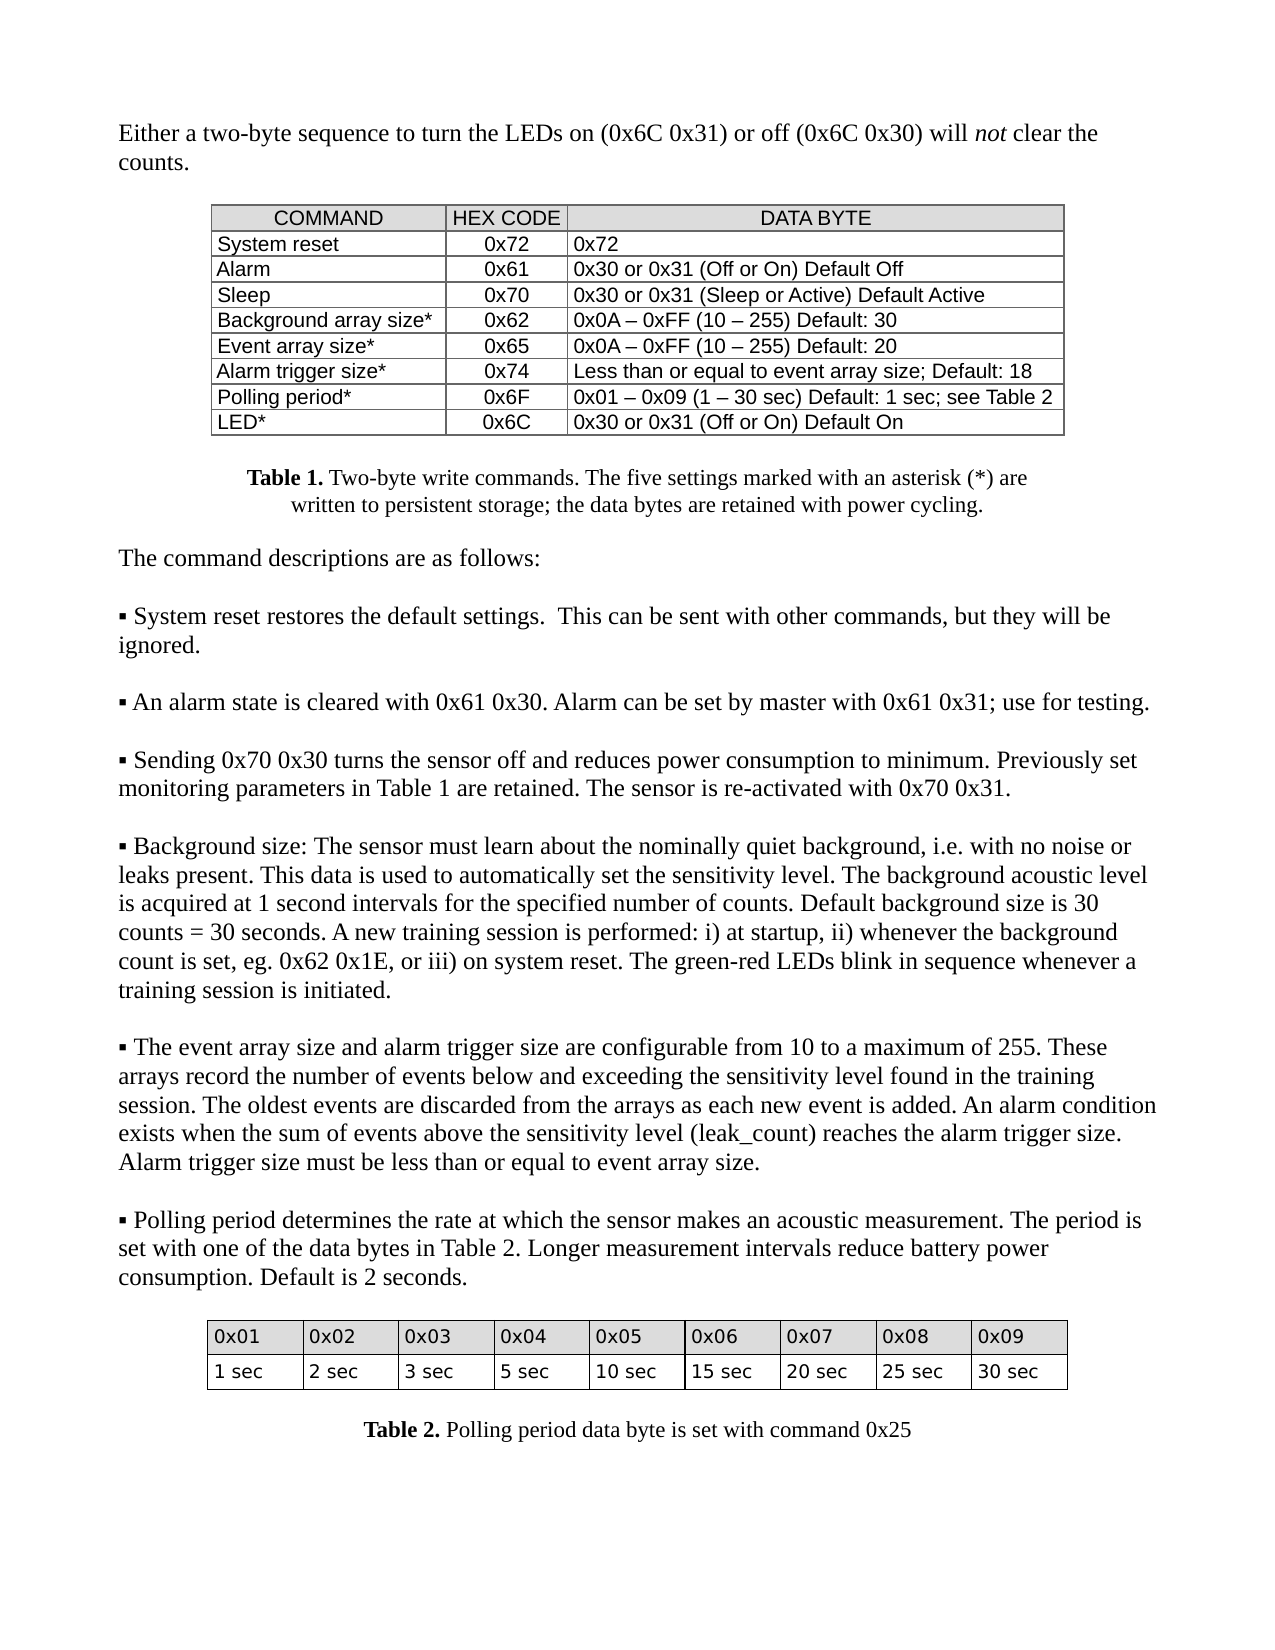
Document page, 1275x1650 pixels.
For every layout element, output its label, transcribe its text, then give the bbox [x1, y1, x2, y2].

table_cell System reset [212, 232, 445, 255]
table_cell Background array size* [212, 308, 445, 332]
text ▪ Sending 0x70 0x30 turns the sensor off and reduces power consumption to minimum. Previously set monitoring parameters in Table 1 are retained. The sensor is re-activated with 0x70 0x31. [118, 745, 1157, 802]
table_header 0x08 [877, 1321, 971, 1354]
table_cell 2 sec [304, 1355, 398, 1388]
table_cell 0x74 [447, 359, 567, 383]
text ▪ Polling period determines the rate at which the sensor makes an acoustic measurement. The period is set with one of the data bytes in Table 2. Longer measurement intervals reduce battery power consumption. Default is 2 seconds. [118, 1205, 1157, 1291]
table_header 0x07 [781, 1321, 876, 1354]
table_cell 0x62 [447, 308, 567, 332]
table_cell 3 sec [399, 1355, 494, 1388]
table_cell 20 sec [781, 1355, 876, 1388]
table_cell Alarm trigger size* [212, 359, 445, 383]
text Table 1. Two-byte write commands. The five settings marked with an asterisk (*) are written to persistent storage; the data bytes are retained with power cycling. [212, 464, 1063, 517]
table_header HEX CODE [447, 206, 567, 230]
text The command descriptions are as follows: [118, 543, 1157, 572]
table_cell 0x30 or 0x31 (Off or On) Default On [568, 410, 1063, 434]
table_cell 0x6C [447, 410, 567, 434]
table_cell Event array size* [212, 334, 445, 357]
table_header 0x01 [208, 1321, 303, 1354]
text Either a two-byte sequence to turn the LEDs on (0x6C 0x31) or off (0x6C 0x30) will not clear the counts. [118, 118, 1157, 176]
table_header 0x02 [304, 1321, 398, 1354]
table_header COMMAND [212, 206, 445, 230]
text ▪ Background size: The sensor must learn about the nominally quiet background, i.e. with no noise or leaks present. This data is used to automatically set the sensitivity level. The background acoustic level is acquired at 1 second intervals for the specified number of counts. Default background size is 30 counts = 30 seconds. A new training session is performed: i) at startup, ii) whenever the background count is set, eg. 0x62 0x1E, or iii) on system reset. The green-red LEDs blink in sequence whenever a training session is initiated. [118, 831, 1157, 1003]
table_cell 0x70 [447, 283, 567, 306]
table_cell 0x30 or 0x31 (Off or On) Default Off [568, 257, 1063, 281]
table_cell 0x0A – 0xFF (10 – 255) Default: 20 [568, 334, 1063, 357]
text ▪ System reset restores the default settings. This can be sent with other commands, but they will be ignored. [118, 601, 1157, 658]
table_cell 0x01 – 0x09 (1 – 30 sec) Default: 1 sec; see Table 2 [568, 385, 1063, 408]
table_cell 0x65 [447, 334, 567, 357]
table_cell 15 sec [686, 1355, 780, 1388]
table_cell 25 sec [877, 1355, 971, 1388]
table_cell 0x30 or 0x31 (Sleep or Active) Default Active [568, 283, 1063, 306]
table_header 0x05 [590, 1321, 684, 1354]
table_header DATA BYTE [568, 206, 1063, 230]
table_cell 0x61 [447, 257, 567, 281]
text Table 2. Polling period data byte is set with command 0x25 [118, 1416, 1157, 1442]
table_cell Sleep [212, 283, 445, 306]
table_cell 10 sec [590, 1355, 684, 1388]
table_cell 1 sec [208, 1355, 303, 1388]
table_cell Less than or equal to event array size; Default: 18 [568, 359, 1063, 383]
table_cell 0x72 [447, 232, 567, 255]
text ▪ An alarm state is cleared with 0x61 0x30. Alarm can be set by master with 0x61 0x31; use for testing. [118, 687, 1157, 716]
table_header 0x09 [972, 1321, 1067, 1354]
table_cell 5 sec [495, 1355, 589, 1388]
table_header 0x04 [495, 1321, 589, 1354]
table_cell LED* [212, 410, 445, 434]
table_cell Polling period* [212, 385, 445, 408]
table_cell Alarm [212, 257, 445, 281]
table_cell 0x72 [568, 232, 1063, 255]
table_cell 0x6F [447, 385, 567, 408]
table_header 0x06 [686, 1321, 780, 1354]
table_cell 30 sec [972, 1355, 1067, 1388]
text ▪ The event array size and alarm trigger size are configurable from 10 to a maximum of 255. These arrays record the number of events below and exceeding the sensitivity level found in the training session. The oldest events are discarded from the arrays as each new event is added. An alarm condition exists when the sum of events above the sensitivity level (leak_count) reaches the alarm trigger size. Alarm trigger size must be less than or equal to event array size. [118, 1032, 1157, 1176]
table_cell 0x0A – 0xFF (10 – 255) Default: 30 [568, 308, 1063, 332]
table_header 0x03 [399, 1321, 494, 1354]
